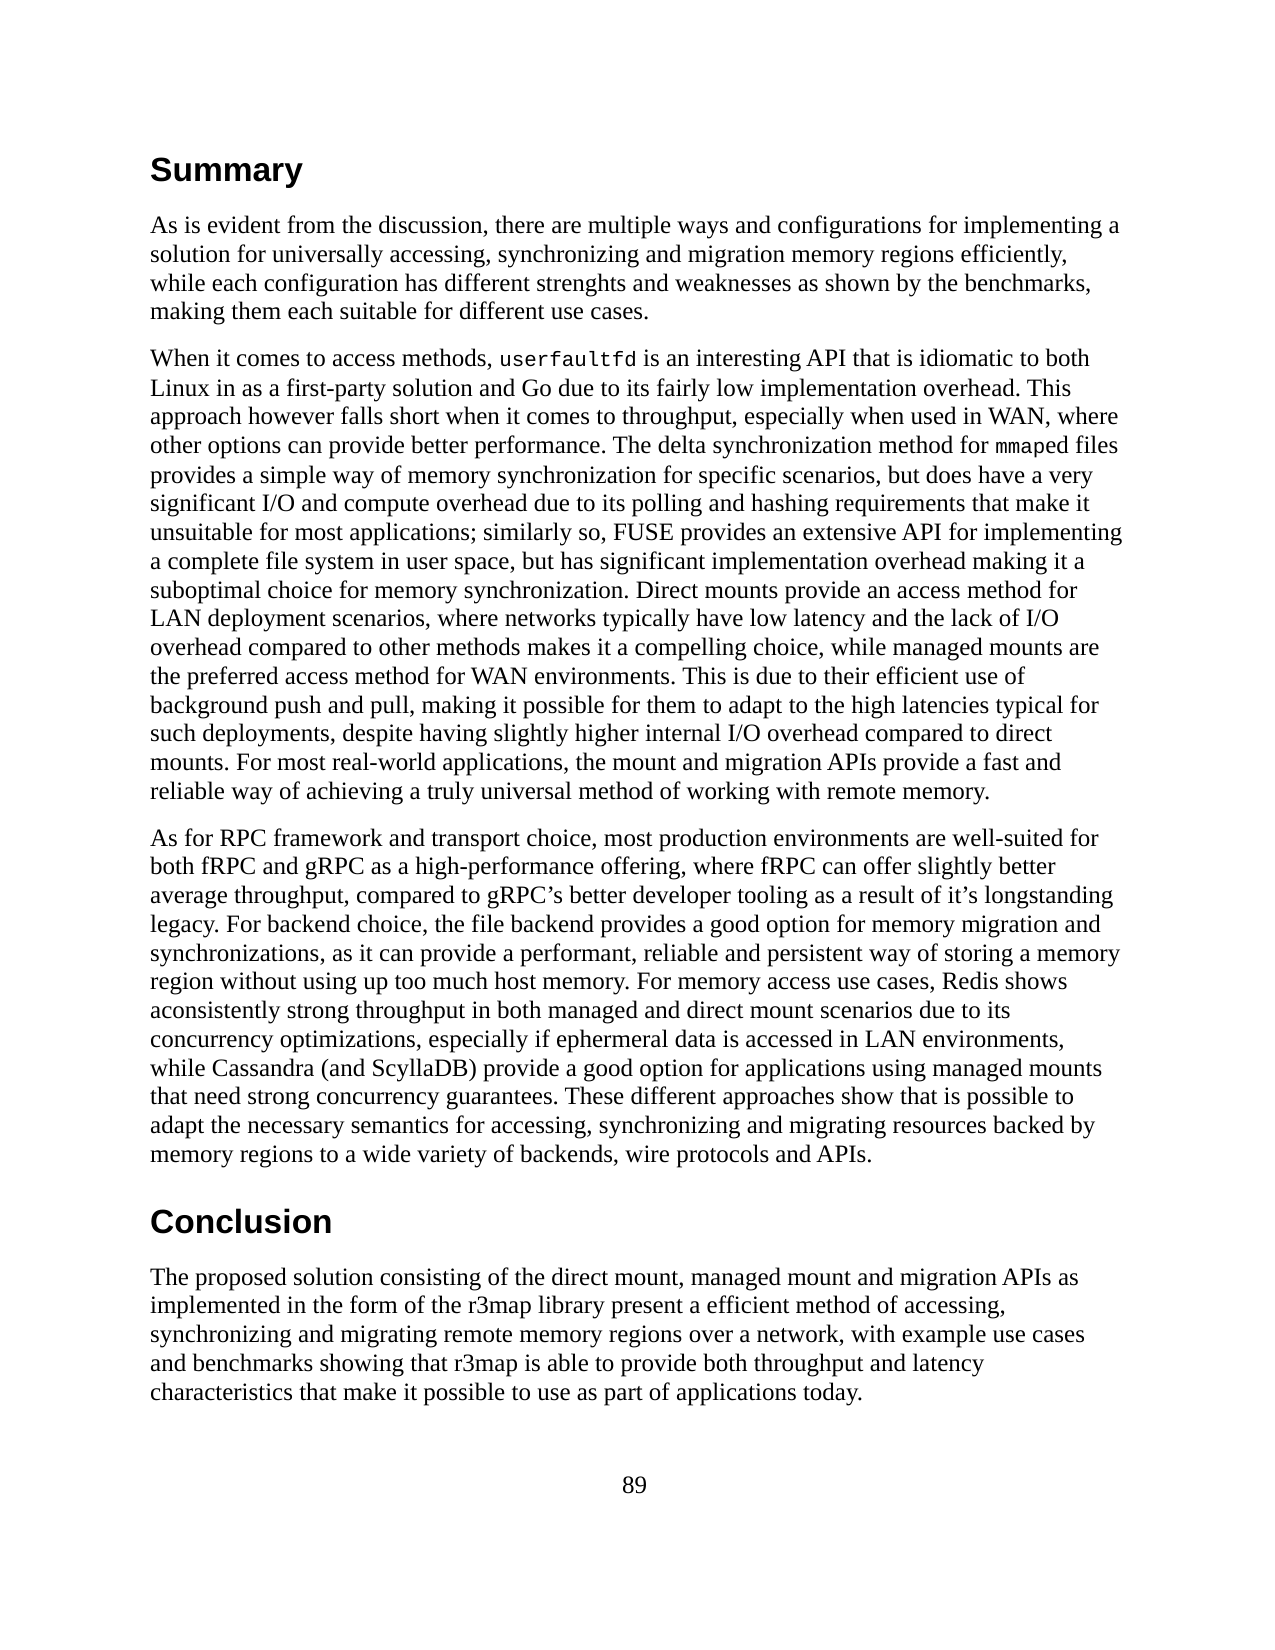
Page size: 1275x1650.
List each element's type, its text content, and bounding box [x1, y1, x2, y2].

subtitle Conclusion [150, 1202, 1125, 1240]
text When it comes to access methods, userfaultfd is an interesting API that is idiomatic to both Linux in as a first-party solution and Go due to its fairly low implementation overhead. This approach however falls short when it comes to throughput, especially when used in WAN, where other options can provide better performance. The delta synchronization method for mmaped files provides a simple way of memory synchronization for specific scenarios, but does have a very significant I/O and compute overhead due to its polling and hashing requirements that make it unsuitable for most applications; similarly so, FUSE provides an extensive API for implementing a complete file system in user space, but has significant implementation overhead making it a suboptimal choice for memory synchronization. Direct mounts provide an access method for LAN deployment scenarios, where networks typically have low latency and the lack of I/O overhead compared to other methods makes it a compelling choice, while managed mounts are the preferred access method for WAN environments. This is due to their efficient use of background push and pull, making it possible for them to adapt to the high latencies typical for such deployments, despite having slightly higher internal I/O overhead compared to direct mounts. For most real-world applications, the mount and migration APIs provide a fast and reliable way of achieving a truly universal method of working with remote memory. [150, 343, 1125, 805]
text The proposed solution consisting of the direct mount, managed mount and migration APIs as implemented in the form of the r3map library present a efficient method of accessing, synchronizing and migrating remote memory regions over a network, with example use cases and benchmarks showing that r3map is able to provide both throughput and latency characteristics that make it possible to use as part of applications today. [150, 1262, 1125, 1405]
text As for RPC framework and transport choice, most production environments are well-suited for both fRPC and gRPC as a high-performance offering, where fRPC can offer slightly better average throughput, compared to gRPC’s better developer tooling as a result of it’s longstanding legacy. For backend choice, the file backend provides a good option for memory migration and synchronizations, as it can provide a performant, reliable and persistent way of storing a memory region without using up too much host memory. For memory access use cases, Redis shows aconsistently strong throughput in both managed and direct mount scenarios due to its concurrency optimizations, especially if ephermeral data is accessed in LAN environments, while Cassandra (and ScyllaDB) provide a good option for applications using managed mounts that need strong concurrency guarantees. These different approaches show that is possible to adapt the necessary semantics for accessing, synchronizing and migrating resources backed by memory regions to a wide variety of backends, wire protocols and APIs. [150, 823, 1125, 1168]
text As is evident from the discussion, there are multiple ways and configurations for implementing a solution for universally accessing, synchronizing and migration memory regions efficiently, while each configuration has different strenghts and weaknesses as shown by the benchmarks, making them each suitable for different use cases. [150, 210, 1125, 325]
subtitle Summary [150, 150, 1125, 189]
